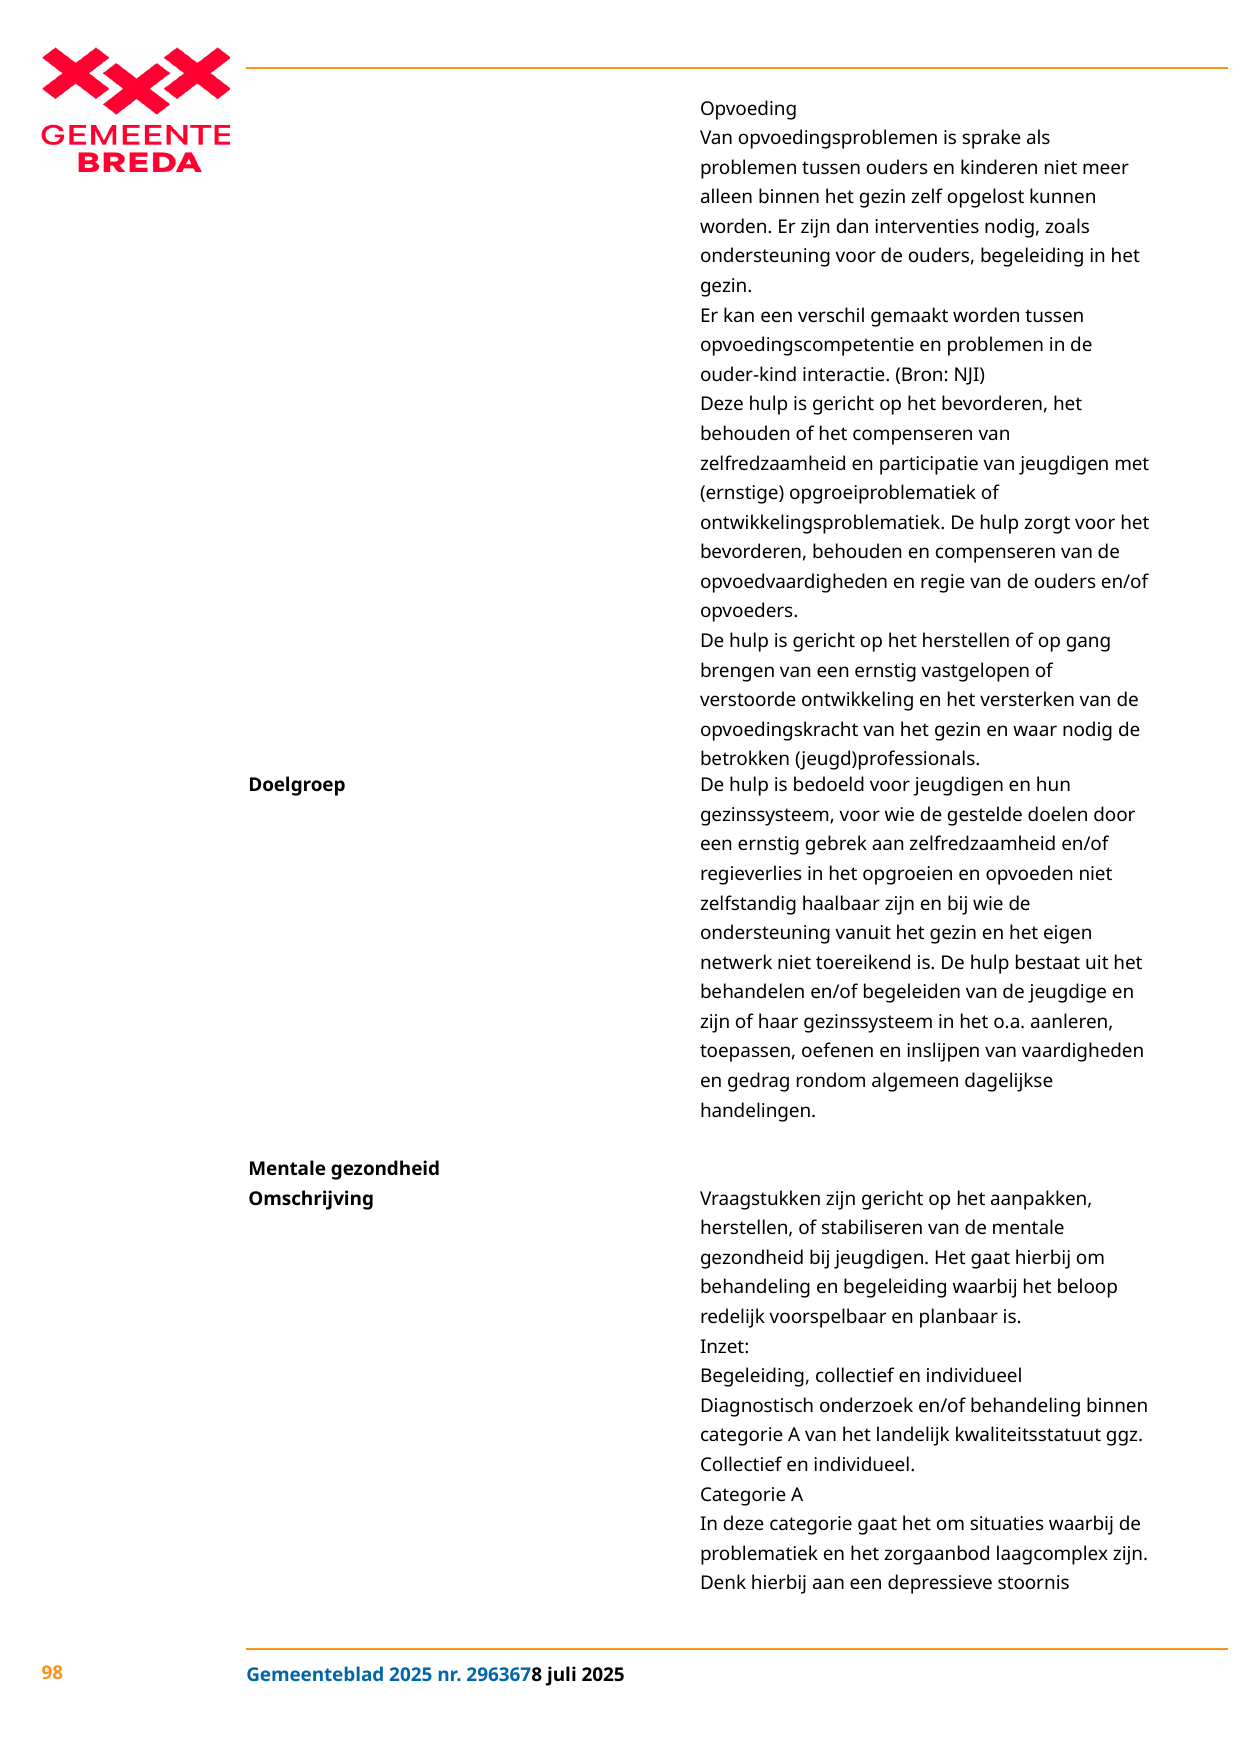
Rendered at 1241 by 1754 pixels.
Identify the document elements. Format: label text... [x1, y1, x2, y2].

table_cell De hulp is bedoeld voor jeugdigen en hun gezinssysteem, voor wie de gestelde doelen door een ernstig gebrek aan zelfredzaamheid en/of regieverlies in het opgroeien en opvoeden niet zelfstandig haalbaar zijn en bij wie de ondersteuning vanuit het gezin en het eigen netwerk niet toereikend is. De hulp bestaat uit het behandelen en/of begeleiden van de jeugdige en zijn of haar gezinssysteem in het o.a. aanleren, toepassen, oefenen en inslijpen van vaardigheden en gedrag rondom algemeen dagelijkse handelingen. [700, 771, 1152, 1122]
table_cell Doelgroep [248, 771, 700, 1122]
table_header [248, 95, 700, 771]
table_header Vraagstukken zijn gericht op het aanpakken, herstellen, of stabiliseren van de mentale gezondheid bij jeugdigen. Het gaat hierbij om behandeling en begeleiding waarbij het beloop redelijk voorspelbaar en planbaar is. Inzet: Begeleiding, collectief en individueel Diagnostisch onderzoek en/of behandeling binnen categorie A van het landelijk kwaliteitsstatuut ggz. Collectief en individueel. Categorie A In deze categorie gaat het om situaties waarbij de problematiek en het zorgaanbod laagcomplex zijn. Denk hierbij aan een depressieve stoornis [700, 1185, 1152, 1595]
table_header Omschrijving [248, 1185, 700, 1595]
text Mentale gezondheid [248, 1155, 1152, 1181]
picture [41, 47, 231, 172]
table_header Opvoeding Van opvoedingsproblemen is sprake als problemen tussen ouders en kinderen niet meer alleen binnen het gezin zelf opgelost kunnen worden. Er zijn dan interventies nodig, zoals ondersteuning voor de ouders, begeleiding in het gezin. Er kan een verschil gemaakt worden tussen opvoedingscompetentie en problemen in de ouder-kind interactie. (Bron: NJI) Deze hulp is gericht op het bevorderen, het behouden of het compenseren van zelfredzaamheid en participatie van jeugdigen met (ernstige) opgroeiproblematiek of ontwikkelingsproblematiek. De hulp zorgt voor het bevorderen, behouden en compenseren van de opvoedvaardigheden en regie van de ouders en/of opvoeders. De hulp is gericht op het herstellen of op gang brengen van een ernstig vastgelopen of verstoorde ontwikkeling en het versterken van de opvoedingskracht van het gezin en waar nodig de betrokken (jeugd)professionals. [700, 95, 1152, 771]
